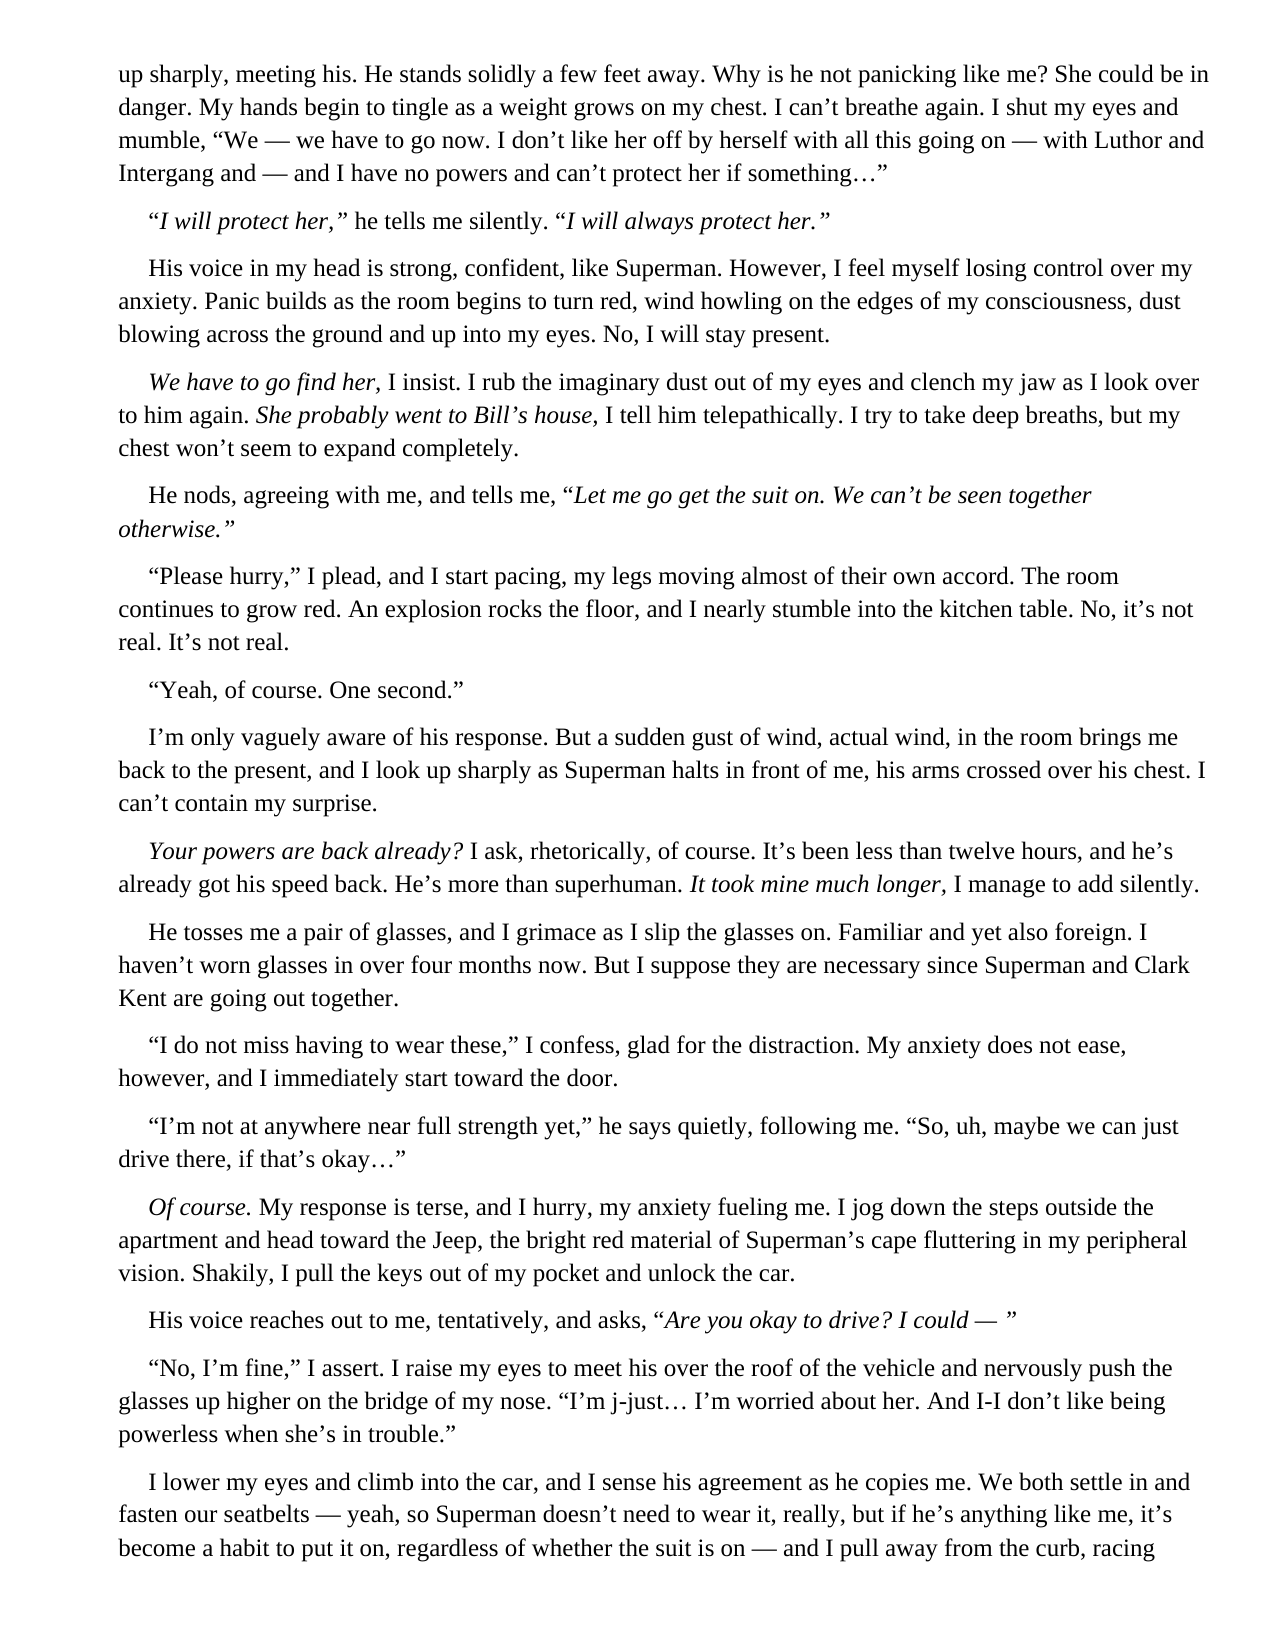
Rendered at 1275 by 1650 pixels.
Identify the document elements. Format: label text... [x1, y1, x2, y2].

text Your powers are back already? I ask, rhetorically, of course. It’s been less than twelve hours, and he’s already got his speed back. He’s more than superhuman. It took mine much longer, I manage to add silently. [118, 836, 1216, 898]
text I’m only vaguely aware of his response. But a sudden gust of wind, actual wind, in the room brings me back to the present, and I look up sharply as Superman halts in front of me, his arms crossed over his chest. I can’t contain my surprise. [118, 722, 1216, 817]
text up sharply, meeting his. He stands solidly a few feet away. Why is he not panicking like me? She could be in danger. My hands begin to tingle as a weight grows on my chest. I can’t breathe again. I shut my eyes and mumble, “We — we have to go now. I don’t like her off by herself with all this going on — with Luthor and Intergang and — and I have no powers and can’t protect her if something…” [118, 59, 1216, 187]
text He tosses me a pair of glasses, and I grimace as I slip the glasses on. Familiar and yet also foreign. I haven’t worn glasses in over four months now. But I suppose they are necessary since Superman and Clark Kent are going out together. [118, 917, 1216, 1012]
text I lower my eyes and climb into the car, and I sense his agreement as he copies me. We both settle in and fasten our seatbelts — yeah, so Superman doesn’t need to wear it, really, but if he’s anything like me, it’s become a habit to put it on, regardless of whether the suit is on — and I pull away from the curb, racing [118, 1467, 1216, 1561]
text His voice reaches out to me, tentatively, and asks, “Are you okay to drive? I could — ” [118, 1305, 1216, 1334]
text He nods, agreeing with me, and tells me, “Let me go get the suit on. We can’t be seen together otherwise.” [118, 481, 1216, 542]
text “I’m not at anywhere near full strength yet,” he says quietly, following me. “So, uh, maybe we can just drive there, if that’s okay…” [118, 1111, 1216, 1173]
text We have to go find her, I insist. I rub the imaginary dust out of my eyes and clench my jaw as I look over to him again. She probably went to Bill’s house, I tell him telepathically. I try to take deep breaths, but my chest won’t seem to expand completely. [118, 367, 1216, 462]
text “No, I’m fine,” I assert. I raise my eyes to meet his over the roof of the vehicle and nervously push the glasses up higher on the bridge of my nose. “I’m j-just… I’m worried about her. And I-I don’t like being powerless when she’s in trouble.” [118, 1353, 1216, 1448]
text His voice in my head is strong, confident, like Superman. However, I feel myself losing control over my anxiety. Panic builds as the room begins to turn red, wind howling on the edges of my consciousness, dust blowing across the ground and up into my eyes. No, I will stay present. [118, 253, 1216, 348]
text “Please hurry,” I plead, and I start pacing, my legs moving almost of their own accord. The room continues to grow red. An explosion rocks the floor, and I nearly stumble into the kitchen table. No, it’s not real. It’s not real. [118, 561, 1216, 656]
text “I will protect her,” he tells me silently. “I will always protect her.” [118, 206, 1216, 234]
text Of course. My response is terse, and I hurry, my anxiety fueling me. I jog down the steps outside the apartment and head toward the Jeep, the bright red material of Superman’s cape fluttering in my peripheral vision. Shakily, I pull the keys out of my pocket and unlock the car. [118, 1192, 1216, 1286]
text “Yeah, of course. One second.” [118, 675, 1216, 704]
text “I do not miss having to wear these,” I confess, glad for the distraction. My anxiety does not ease, however, and I immediately start toward the door. [118, 1030, 1216, 1092]
